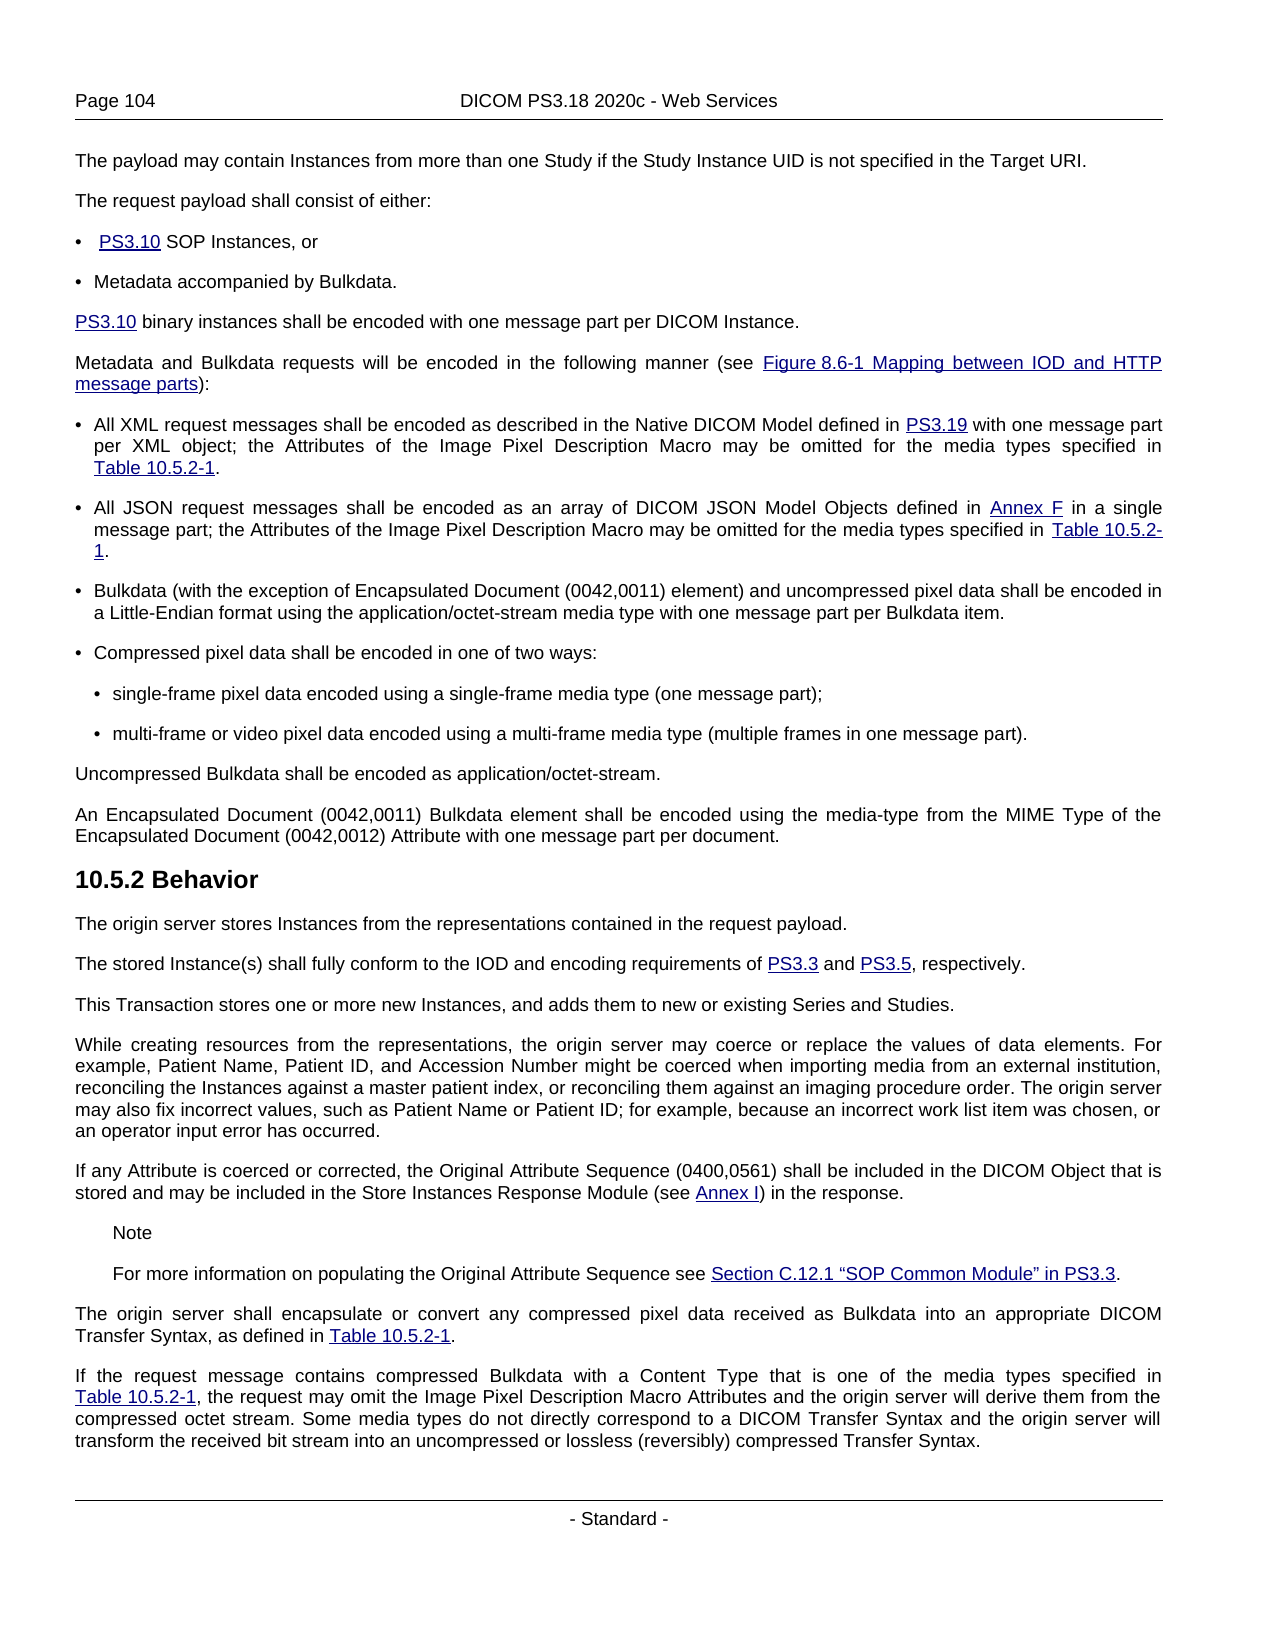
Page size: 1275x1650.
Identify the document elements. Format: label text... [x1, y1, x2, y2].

text An Encapsulated Document (0042,0011) Bulkdata element shall be encoded using the media-type from the MIME Type of the Encapsulated Document (0042,0012) Attribute with one message part per document. [75, 803, 1162, 847]
text The request payload shall consist of either: [75, 190, 1162, 212]
text • multi-frame or video pixel data encoded using a multi-frame media type (multiple frames in one message part). [94, 723, 1162, 744]
text The origin server stores Instances from the representations contained in the request payload. [75, 913, 1162, 934]
text If the request message contains compressed Bulkdata with a Content Type that is one of the media types specified in Table 10.5.2-1, the request may omit the Image Pixel Description Macro Attributes and the origin server will derive them from the compressed octet stream. Some media types do not directly correspond to a DICOM Transfer Syntax and the origin server will transform the received bit stream into an uncompressed or lossless (reversibly) compressed Transfer Syntax. [75, 1365, 1162, 1451]
text For more information on populating the Original Attribute Sequence see Section C.12.1 “SOP Common Module” in PS3.3. [112, 1262, 1125, 1284]
text Uncompressed Bulkdata shall be encoded as application/octet-stream. [75, 763, 1162, 785]
text • Metadata accompanied by Bulkdata. [75, 271, 1162, 292]
text The stored Instance(s) shall fully conform to the IOD and encoding requirements of PS3.3 and PS3.5, respectively. [75, 953, 1162, 975]
text If any Attribute is coerced or corrected, the Original Attribute Sequence (0400,0561) shall be included in the DICOM Object that is stored and may be included in the Store Instances Response Module (see Annex I) in the response. [75, 1160, 1162, 1203]
text This Transaction stores one or more new Instances, and adds them to new or existing Series and Studies. [75, 993, 1162, 1015]
text Note [112, 1222, 1125, 1244]
text Metadata and Bulkdata requests will be encoded in the following manner (see Figure 8.6-1 Mapping between IOD and HTTP message parts): [75, 352, 1162, 395]
text PS3.10 binary instances shall be encoded with one message part per DICOM Instance. [75, 311, 1162, 333]
text • All JSON request messages shall be encoded as an array of DICOM JSON Model Objects defined in Annex F in a single message part; the Attributes of the Image Pixel Description Macro may be omitted for the media types specified in Table 10.5.2-1. [75, 497, 1162, 562]
text The payload may contain Instances from more than one Study if the Study Instance UID is not specified in the Target URI. [75, 150, 1162, 172]
text • single-frame pixel data encoded using a single-frame media type (one message part); [94, 682, 1162, 704]
text 10.5.2 Behavior [75, 865, 1162, 894]
text • Bulkdata (with the exception of Encapsulated Document (0042,0011) element) and uncompressed pixel data shall be encoded in a Little-Endian format using the application/octet-stream media type with one message part per Bulkdata item. [75, 580, 1162, 623]
text • PS3.10 SOP Instances, or [75, 231, 1162, 252]
text • All XML request messages shall be encoded as described in the Native DICOM Model defined in PS3.19 with one message part per XML object; the Attributes of the Image Pixel Description Macro may be omitted for the media types specified in Table 10.5.2-1. [75, 413, 1162, 478]
text While creating resources from the representations, the origin server may coerce or replace the values of data elements. For example, Patient Name, Patient ID, and Accession Number might be coerced when importing media from an external institution, reconciling the Instances against a master patient index, or reconciling them against an imaging procedure order. The origin server may also fix incorrect values, such as Patient Name or Patient ID; for example, because an incorrect work list item was chosen, or an operator input error has occurred. [75, 1034, 1162, 1142]
text • Compressed pixel data shall be encoded in one of two ways: [75, 642, 1162, 664]
text The origin server shall encapsulate or convert any compressed pixel data received as Bulkdata into an appropriate DICOM Transfer Syntax, as defined in Table 10.5.2-1. [75, 1303, 1162, 1346]
